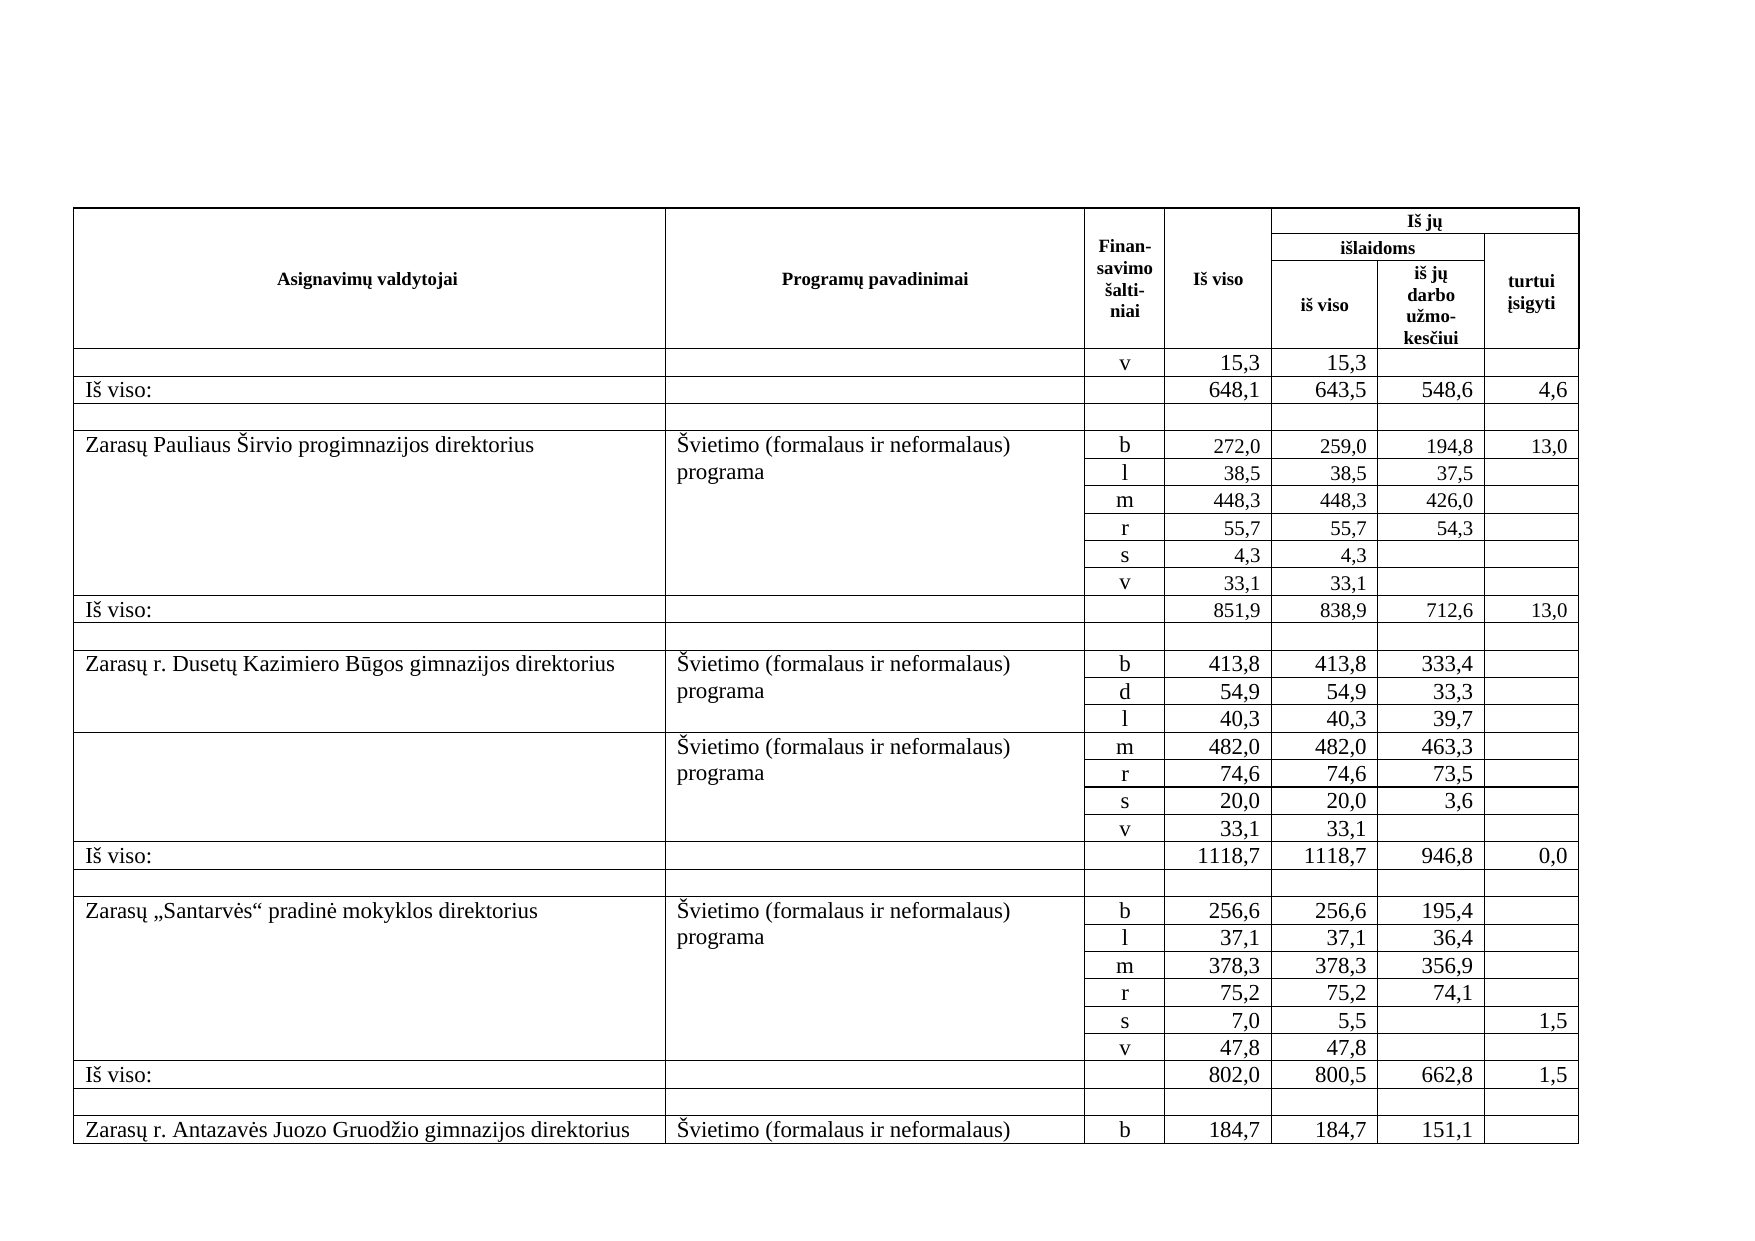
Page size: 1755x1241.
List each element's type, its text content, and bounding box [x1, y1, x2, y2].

table_cell [1378, 404, 1484, 430]
table_cell v [1085, 1034, 1164, 1060]
table_cell s [1085, 788, 1164, 814]
table_cell r [1085, 514, 1164, 540]
table_cell [1485, 897, 1578, 923]
table_cell [1378, 1007, 1484, 1033]
table_cell v [1085, 815, 1164, 841]
table_cell 15,3 [1272, 349, 1377, 376]
table_cell 39,7 [1378, 705, 1484, 732]
table_cell 54,3 [1378, 514, 1484, 540]
table_cell [666, 377, 1084, 403]
table_cell [1378, 568, 1484, 595]
table_cell [666, 623, 1084, 649]
table_cell [666, 1061, 1084, 1088]
table_cell [1085, 404, 1164, 430]
table_header Iš viso [1165, 209, 1271, 348]
table_cell išlaidoms [1272, 234, 1484, 260]
table_cell Švietimo (formalaus ir neformalaus) programa [666, 897, 1084, 1060]
table_cell 643,5 [1272, 377, 1377, 403]
table_cell [74, 349, 665, 376]
table_header Asignavimų valdytojai [74, 209, 665, 348]
table_cell 74,6 [1272, 760, 1377, 786]
table_cell [1485, 404, 1578, 430]
table_cell [1085, 623, 1164, 649]
table_cell [1485, 651, 1578, 677]
table_cell 73,5 [1378, 760, 1484, 786]
table_cell [74, 870, 665, 896]
table_cell Zarasų „Santarvės“ pradinė mokyklos direktorius [74, 897, 665, 1060]
table_cell [666, 349, 1084, 376]
table_cell 37,5 [1378, 459, 1484, 485]
table_cell [666, 404, 1084, 430]
table_cell [1485, 459, 1578, 485]
table_cell l [1085, 705, 1164, 732]
table_cell [1485, 486, 1578, 512]
table_cell v [1085, 568, 1164, 595]
table_header Iš jų [1272, 209, 1578, 233]
table_cell 838,9 [1272, 596, 1377, 622]
table_cell [74, 733, 665, 841]
table_cell 1,5 [1485, 1061, 1578, 1088]
table_cell [1272, 1089, 1377, 1115]
table_cell b [1085, 897, 1164, 923]
table_cell 38,5 [1165, 459, 1271, 485]
table_cell 800,5 [1272, 1061, 1377, 1088]
table_cell b [1085, 431, 1164, 458]
table_cell Zarasų Pauliaus Širvio progimnazijos direktorius [74, 431, 665, 595]
table_cell 851,9 [1165, 596, 1271, 622]
table_cell 448,3 [1272, 486, 1377, 512]
table_cell [1378, 1034, 1484, 1060]
table_cell iš viso [1272, 261, 1377, 348]
table_cell 37,1 [1272, 925, 1377, 951]
table_cell [1165, 870, 1271, 896]
table_cell [1485, 1116, 1578, 1143]
table_header Finan-savimo šalti-niai [1085, 209, 1164, 348]
table_cell 378,3 [1165, 952, 1271, 978]
table_cell r [1085, 760, 1164, 786]
table_cell [1085, 842, 1164, 869]
table_cell [1485, 815, 1578, 841]
table_cell s [1085, 541, 1164, 567]
table_cell [1165, 404, 1271, 430]
table_cell [1272, 623, 1377, 649]
table_cell [1485, 349, 1578, 376]
table_cell Švietimo (formalaus ir neformalaus) [666, 1116, 1084, 1143]
table_cell b [1085, 1116, 1164, 1143]
table_cell [1165, 1089, 1271, 1115]
table_cell [1272, 404, 1377, 430]
table_cell 0,0 [1485, 842, 1578, 869]
table_cell 256,6 [1272, 897, 1377, 923]
table_cell [74, 404, 665, 430]
table_cell [1485, 733, 1578, 759]
table_cell 648,1 [1165, 377, 1271, 403]
table_cell 55,7 [1272, 514, 1377, 540]
table_cell 3,6 [1378, 788, 1484, 814]
table_cell [1485, 925, 1578, 951]
table_cell 20,0 [1165, 788, 1271, 814]
table_cell 413,8 [1165, 651, 1271, 677]
table_cell [1085, 870, 1164, 896]
table_cell 482,0 [1272, 733, 1377, 759]
table_cell 1,5 [1485, 1007, 1578, 1033]
table_cell 75,2 [1272, 979, 1377, 1006]
table_cell Iš viso: [74, 842, 665, 869]
table_cell [1485, 788, 1578, 814]
table_cell [666, 870, 1084, 896]
table_cell 33,1 [1272, 815, 1377, 841]
table_cell [1378, 1089, 1484, 1115]
table_cell [1378, 541, 1484, 567]
table_cell 256,6 [1165, 897, 1271, 923]
table_cell [1485, 1034, 1578, 1060]
table_cell Švietimo (formalaus ir neformalaus) programa [666, 651, 1084, 732]
table_cell [1485, 870, 1578, 896]
table_cell 47,8 [1165, 1034, 1271, 1060]
table_cell [1085, 596, 1164, 622]
table_cell 1118,7 [1272, 842, 1377, 869]
table_cell l [1085, 925, 1164, 951]
table_cell 75,2 [1165, 979, 1271, 1006]
table_cell m [1085, 486, 1164, 512]
table_cell 482,0 [1165, 733, 1271, 759]
table_cell 4,3 [1272, 541, 1377, 567]
table_cell 5,5 [1272, 1007, 1377, 1033]
table_header Programų pavadinimai [666, 209, 1084, 348]
table_cell 151,1 [1378, 1116, 1484, 1143]
table_cell b [1085, 651, 1164, 677]
table_cell 38,5 [1272, 459, 1377, 485]
table_cell 37,1 [1165, 925, 1271, 951]
table_cell 802,0 [1165, 1061, 1271, 1088]
table_cell [1485, 541, 1578, 567]
table_cell Zarasų r. Antazavės Juozo Gruodžio gimnazijos direktorius [74, 1116, 665, 1143]
table_cell 259,0 [1272, 431, 1377, 458]
table_cell d [1085, 678, 1164, 704]
table_cell 426,0 [1378, 486, 1484, 512]
table_cell 413,8 [1272, 651, 1377, 677]
table_cell 54,9 [1272, 678, 1377, 704]
table_cell 13,0 [1485, 596, 1578, 622]
table_cell [1165, 623, 1271, 649]
table_cell 712,6 [1378, 596, 1484, 622]
table_cell [74, 1089, 665, 1115]
table_cell 33,3 [1378, 678, 1484, 704]
table_cell 548,6 [1378, 377, 1484, 403]
table_cell [1485, 1089, 1578, 1115]
table_cell 33,1 [1272, 568, 1377, 595]
table_cell Švietimo (formalaus ir neformalaus) programa [666, 733, 1084, 841]
table_cell 378,3 [1272, 952, 1377, 978]
table_cell [666, 1089, 1084, 1115]
table_cell 463,3 [1378, 733, 1484, 759]
table_cell 195,4 [1378, 897, 1484, 923]
table_cell 54,9 [1165, 678, 1271, 704]
table_cell 20,0 [1272, 788, 1377, 814]
table_cell [1378, 349, 1484, 376]
table_cell 33,1 [1165, 568, 1271, 595]
table_cell v [1085, 349, 1164, 376]
table_cell [1378, 815, 1484, 841]
table_cell [1085, 1089, 1164, 1115]
table_cell 15,3 [1165, 349, 1271, 376]
table_cell [1085, 1061, 1164, 1088]
table_cell turtui įsigyti [1485, 234, 1578, 348]
table_cell [1378, 870, 1484, 896]
table_cell 184,7 [1165, 1116, 1271, 1143]
table_cell 946,8 [1378, 842, 1484, 869]
table_cell Švietimo (formalaus ir neformalaus) programa [666, 431, 1084, 595]
table_cell [1485, 705, 1578, 732]
table_cell 74,1 [1378, 979, 1484, 1006]
table_cell Iš viso: [74, 377, 665, 403]
table_cell [1485, 979, 1578, 1006]
table_cell [1485, 623, 1578, 649]
table_cell 272,0 [1165, 431, 1271, 458]
table_cell 662,8 [1378, 1061, 1484, 1088]
table_cell l [1085, 459, 1164, 485]
table_cell [666, 596, 1084, 622]
table_cell [1485, 760, 1578, 786]
table_cell s [1085, 1007, 1164, 1033]
table_cell 7,0 [1165, 1007, 1271, 1033]
table_cell [74, 623, 665, 649]
table_cell [1485, 568, 1578, 595]
table_cell 40,3 [1165, 705, 1271, 732]
table_cell Zarasų r. Dusetų Kazimiero Būgos gimnazijos direktorius [74, 651, 665, 732]
table_cell [1085, 377, 1164, 403]
table_cell 4,6 [1485, 377, 1578, 403]
table_cell [1272, 870, 1377, 896]
table_cell 74,6 [1165, 760, 1271, 786]
table_cell Iš viso: [74, 596, 665, 622]
table_cell 40,3 [1272, 705, 1377, 732]
table_cell m [1085, 952, 1164, 978]
table_cell [1485, 678, 1578, 704]
table_cell [1485, 952, 1578, 978]
table_cell 36,4 [1378, 925, 1484, 951]
table_cell iš jų darbo užmo-kesčiui [1378, 261, 1484, 348]
table_cell 194,8 [1378, 431, 1484, 458]
table_cell 55,7 [1165, 514, 1271, 540]
table_cell 47,8 [1272, 1034, 1377, 1060]
table_cell 4,3 [1165, 541, 1271, 567]
table_cell 13,0 [1485, 431, 1578, 458]
table_cell 1118,7 [1165, 842, 1271, 869]
table_cell 448,3 [1165, 486, 1271, 512]
table_cell 333,4 [1378, 651, 1484, 677]
table_cell [1485, 514, 1578, 540]
table_cell 33,1 [1165, 815, 1271, 841]
table_cell r [1085, 979, 1164, 1006]
table_cell Iš viso: [74, 1061, 665, 1088]
table_cell 184,7 [1272, 1116, 1377, 1143]
table_cell [1378, 623, 1484, 649]
table_cell m [1085, 733, 1164, 759]
table_cell 356,9 [1378, 952, 1484, 978]
table_cell [666, 842, 1084, 869]
